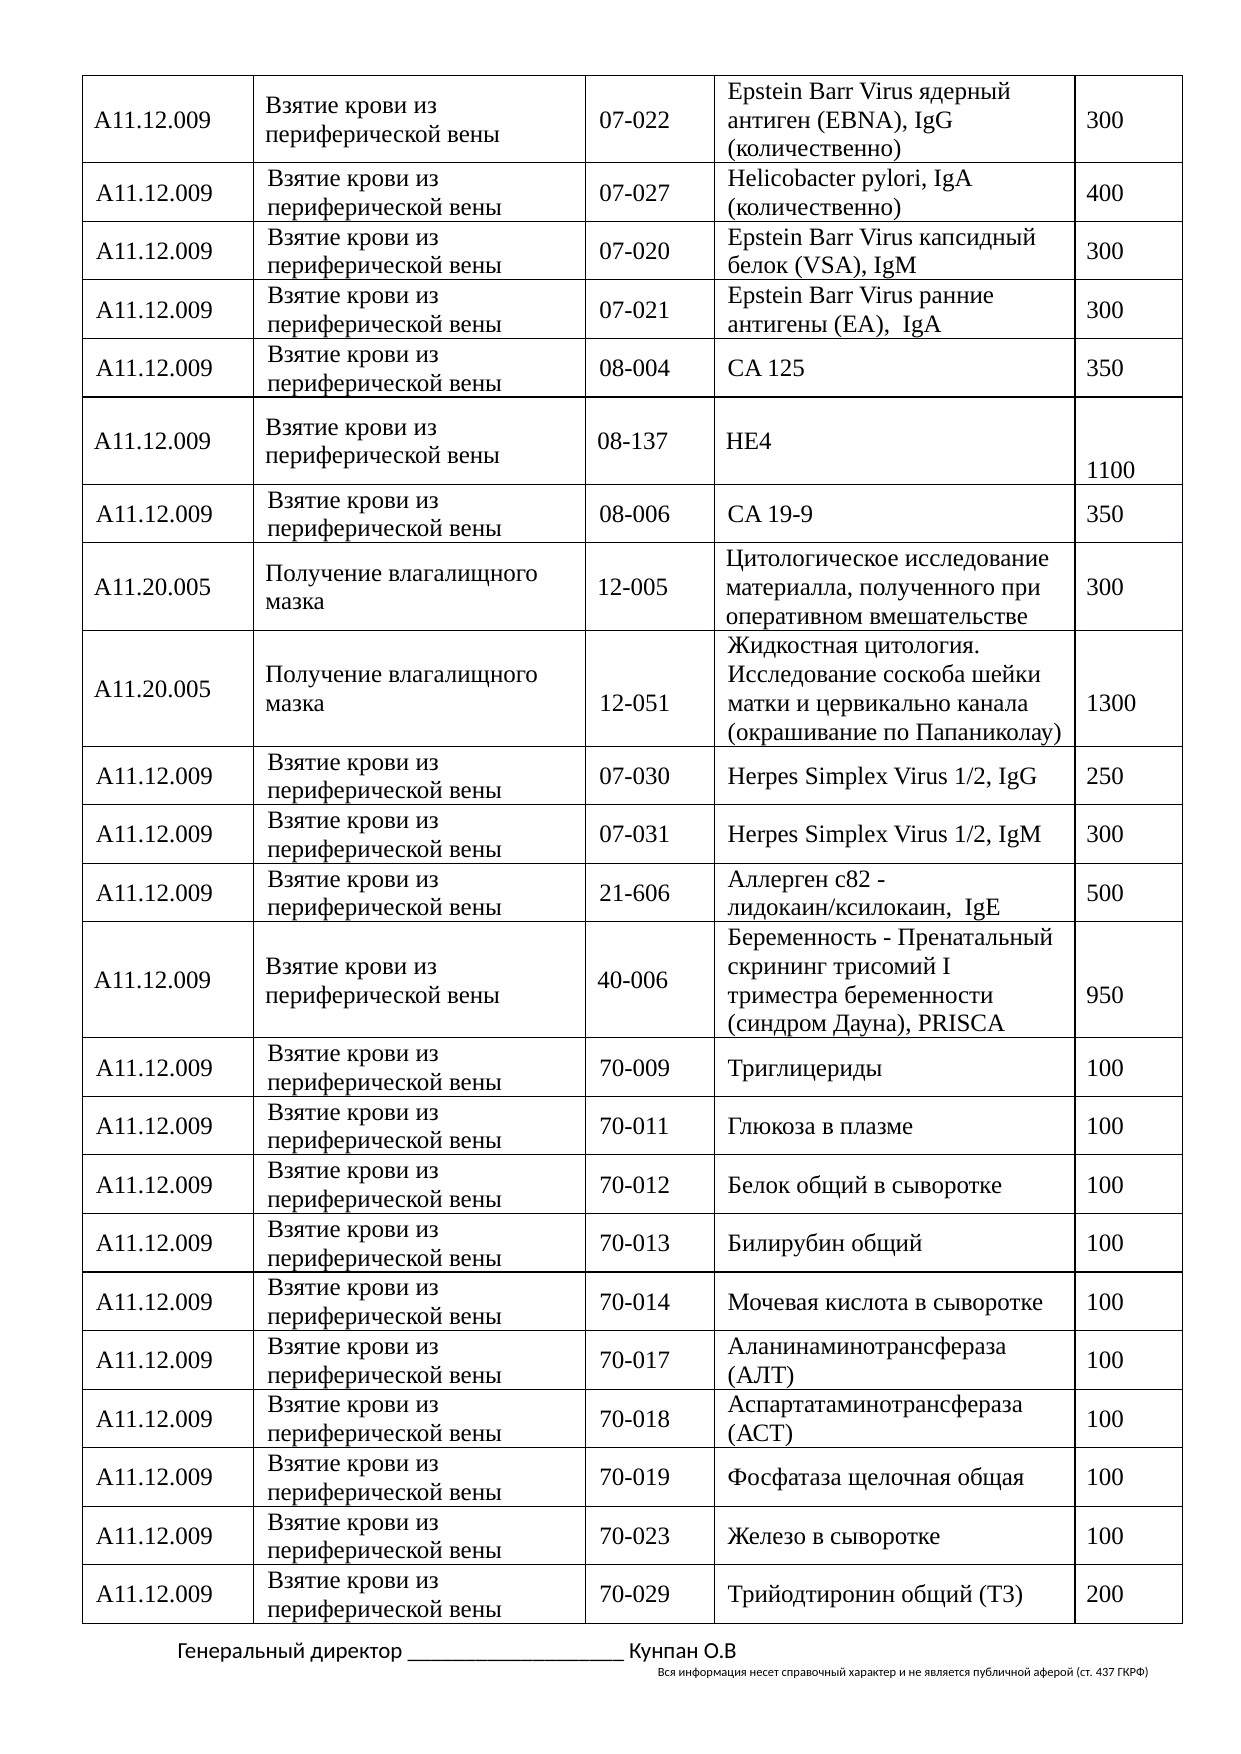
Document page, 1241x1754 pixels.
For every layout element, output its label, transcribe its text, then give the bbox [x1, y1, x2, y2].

table_cell А11.12.009 [83, 1331, 253, 1388]
table_cell А11.20.005 [83, 543, 253, 629]
table_cell 40-006 [586, 922, 714, 1037]
table_cell А11.12.009 [83, 1390, 253, 1447]
table_cell А11.12.009 [83, 76, 253, 162]
table_cell Epstein Barr Virus капсидный белок (VSA), IgM [715, 222, 1074, 279]
table_cell Глюкоза в плазме [715, 1097, 1074, 1154]
table_cell Взятие крови из периферической вены [254, 1507, 585, 1564]
table_cell Взятие крови из периферической вены [254, 1331, 585, 1388]
table_cell Взятие крови из периферической вены [254, 1038, 585, 1096]
table_cell 70-029 [586, 1565, 714, 1623]
table_cell Беременность - Пренатальный скрининг трисомий I триместра беременности (синдром Дауна), PRISCA [715, 922, 1074, 1037]
table_cell Epstein Barr Virus ядерный антиген (EBNA), IgG (количественно) [715, 76, 1074, 162]
table_cell 70-017 [586, 1331, 714, 1388]
table_cell Билирубин общий [715, 1214, 1074, 1271]
table_cell HE4 [715, 398, 1074, 484]
table_cell 70-019 [586, 1448, 714, 1506]
table_cell Взятие крови из периферической вены [254, 1448, 585, 1506]
table_cell Взятие крови из периферической вены [254, 222, 585, 279]
table_cell Взятие крови из периферической вены [254, 485, 585, 542]
table_cell 950 [1076, 922, 1182, 1037]
table_cell 300 [1076, 805, 1182, 863]
table_cell 12-051 [586, 631, 714, 746]
table_cell Взятие крови из периферической вены [254, 339, 585, 396]
table_cell 100 [1076, 1038, 1182, 1096]
table_cell 21-606 [586, 864, 714, 921]
table_cell 07-021 [586, 280, 714, 338]
table_cell А11.12.009 [83, 339, 253, 396]
table_cell А11.12.009 [83, 1507, 253, 1564]
table_cell Взятие крови из периферической вены [254, 1390, 585, 1447]
table_cell CA 125 [715, 339, 1074, 396]
table_cell Epstein Barr Virus ранние антигены (EA), IgA [715, 280, 1074, 338]
table_cell CA 19-9 [715, 485, 1074, 542]
table_cell А11.12.009 [83, 805, 253, 863]
table_cell Получение влагалищного мазка [254, 631, 585, 746]
table_cell 70-012 [586, 1155, 714, 1213]
table_cell Фосфатаза щелочная общая [715, 1448, 1074, 1506]
table_cell 250 [1076, 747, 1182, 804]
table_cell Взятие крови из периферической вены [254, 1155, 585, 1213]
table_cell А11.12.009 [83, 1273, 253, 1330]
table_cell 100 [1076, 1273, 1182, 1330]
table_cell 100 [1076, 1507, 1182, 1564]
table_cell Взятие крови из периферической вены [254, 1565, 585, 1623]
table_cell А11.12.009 [83, 1038, 253, 1096]
table_cell 07-030 [586, 747, 714, 804]
table_cell 12-005 [586, 543, 714, 629]
table_cell Трийодтиронин общий (Т3) [715, 1565, 1074, 1623]
table_cell 100 [1076, 1390, 1182, 1447]
table_cell 70-018 [586, 1390, 714, 1447]
table_cell 08-006 [586, 485, 714, 542]
table_cell Взятие крови из периферической вены [254, 922, 585, 1037]
table_cell 300 [1076, 280, 1182, 338]
table_cell Мочевая кислота в сыворотке [715, 1273, 1074, 1330]
table_cell 08-004 [586, 339, 714, 396]
table_cell 1100 [1076, 398, 1182, 484]
table_cell Триглицериды [715, 1038, 1074, 1096]
table_cell Получение влагалищного мазка [254, 543, 585, 629]
table_cell 70-011 [586, 1097, 714, 1154]
table_cell 300 [1076, 76, 1182, 162]
table_cell А11.12.009 [83, 1565, 253, 1623]
table_cell Белок общий в сыворотке [715, 1155, 1074, 1213]
table_cell 100 [1076, 1331, 1182, 1388]
table_cell 1300 [1076, 631, 1182, 746]
table_cell Аланинаминотрансфераза (АЛТ) [715, 1331, 1074, 1388]
table_cell А11.12.009 [83, 398, 253, 484]
table_cell 08-137 [586, 398, 714, 484]
table_cell А11.20.005 [83, 631, 253, 746]
table_cell Аспартатаминотрансфераза (АСТ) [715, 1390, 1074, 1447]
table_cell 300 [1076, 543, 1182, 629]
table_cell Helicobacter pylori, IgA (количественно) [715, 163, 1074, 221]
table_cell Взятие крови из периферической вены [254, 864, 585, 921]
table_cell Herpes Simplex Virus 1/2, IgM [715, 805, 1074, 863]
table_cell А11.12.009 [83, 747, 253, 804]
table_cell А11.12.009 [83, 922, 253, 1037]
table_cell А11.12.009 [83, 1097, 253, 1154]
table_cell 07-031 [586, 805, 714, 863]
table_cell 70-013 [586, 1214, 714, 1271]
table_cell 100 [1076, 1448, 1182, 1506]
table_cell А11.12.009 [83, 864, 253, 921]
table_cell 07-027 [586, 163, 714, 221]
table_cell 300 [1076, 222, 1182, 279]
table_cell 70-023 [586, 1507, 714, 1564]
table_cell Взятие крови из периферической вены [254, 163, 585, 221]
table_cell А11.12.009 [83, 1214, 253, 1271]
table_cell 100 [1076, 1097, 1182, 1154]
table_cell Жидкостная цитология. Исследование соскоба шейки матки и цервикально канала (окрашивание по Папаниколау) [715, 631, 1074, 746]
table_cell Взятие крови из периферической вены [254, 1214, 585, 1271]
table_cell Железо в сыворотке [715, 1507, 1074, 1564]
table_cell 350 [1076, 339, 1182, 396]
table_cell Взятие крови из периферической вены [254, 76, 585, 162]
table_cell 200 [1076, 1565, 1182, 1623]
table_cell Herpes Simplex Virus 1/2, IgG [715, 747, 1074, 804]
table_cell 70-014 [586, 1273, 714, 1330]
table_cell 70-009 [586, 1038, 714, 1096]
table_cell Взятие крови из периферической вены [254, 747, 585, 804]
table_cell Взятие крови из периферической вены [254, 280, 585, 338]
table_cell А11.12.009 [83, 1448, 253, 1506]
table_cell Взятие крови из периферической вены [254, 1097, 585, 1154]
table_cell А11.12.009 [83, 485, 253, 542]
table_cell 07-022 [586, 76, 714, 162]
table_cell 350 [1076, 485, 1182, 542]
table_cell 400 [1076, 163, 1182, 221]
table_cell Аллерген c82 - лидокаин/ксилокаин, IgЕ [715, 864, 1074, 921]
table_cell 500 [1076, 864, 1182, 921]
table_cell Взятие крови из периферической вены [254, 1273, 585, 1330]
table_cell Взятие крови из периферической вены [254, 398, 585, 484]
table_cell 100 [1076, 1214, 1182, 1271]
table_cell А11.12.009 [83, 163, 253, 221]
table_cell А11.12.009 [83, 280, 253, 338]
table_cell Цитологическое исследование материалла, полученного при оперативном вмешательстве [715, 543, 1074, 629]
table_cell Взятие крови из периферической вены [254, 805, 585, 863]
table_cell А11.12.009 [83, 222, 253, 279]
table_cell 100 [1076, 1155, 1182, 1213]
table_cell 07-020 [586, 222, 714, 279]
table_cell А11.12.009 [83, 1155, 253, 1213]
